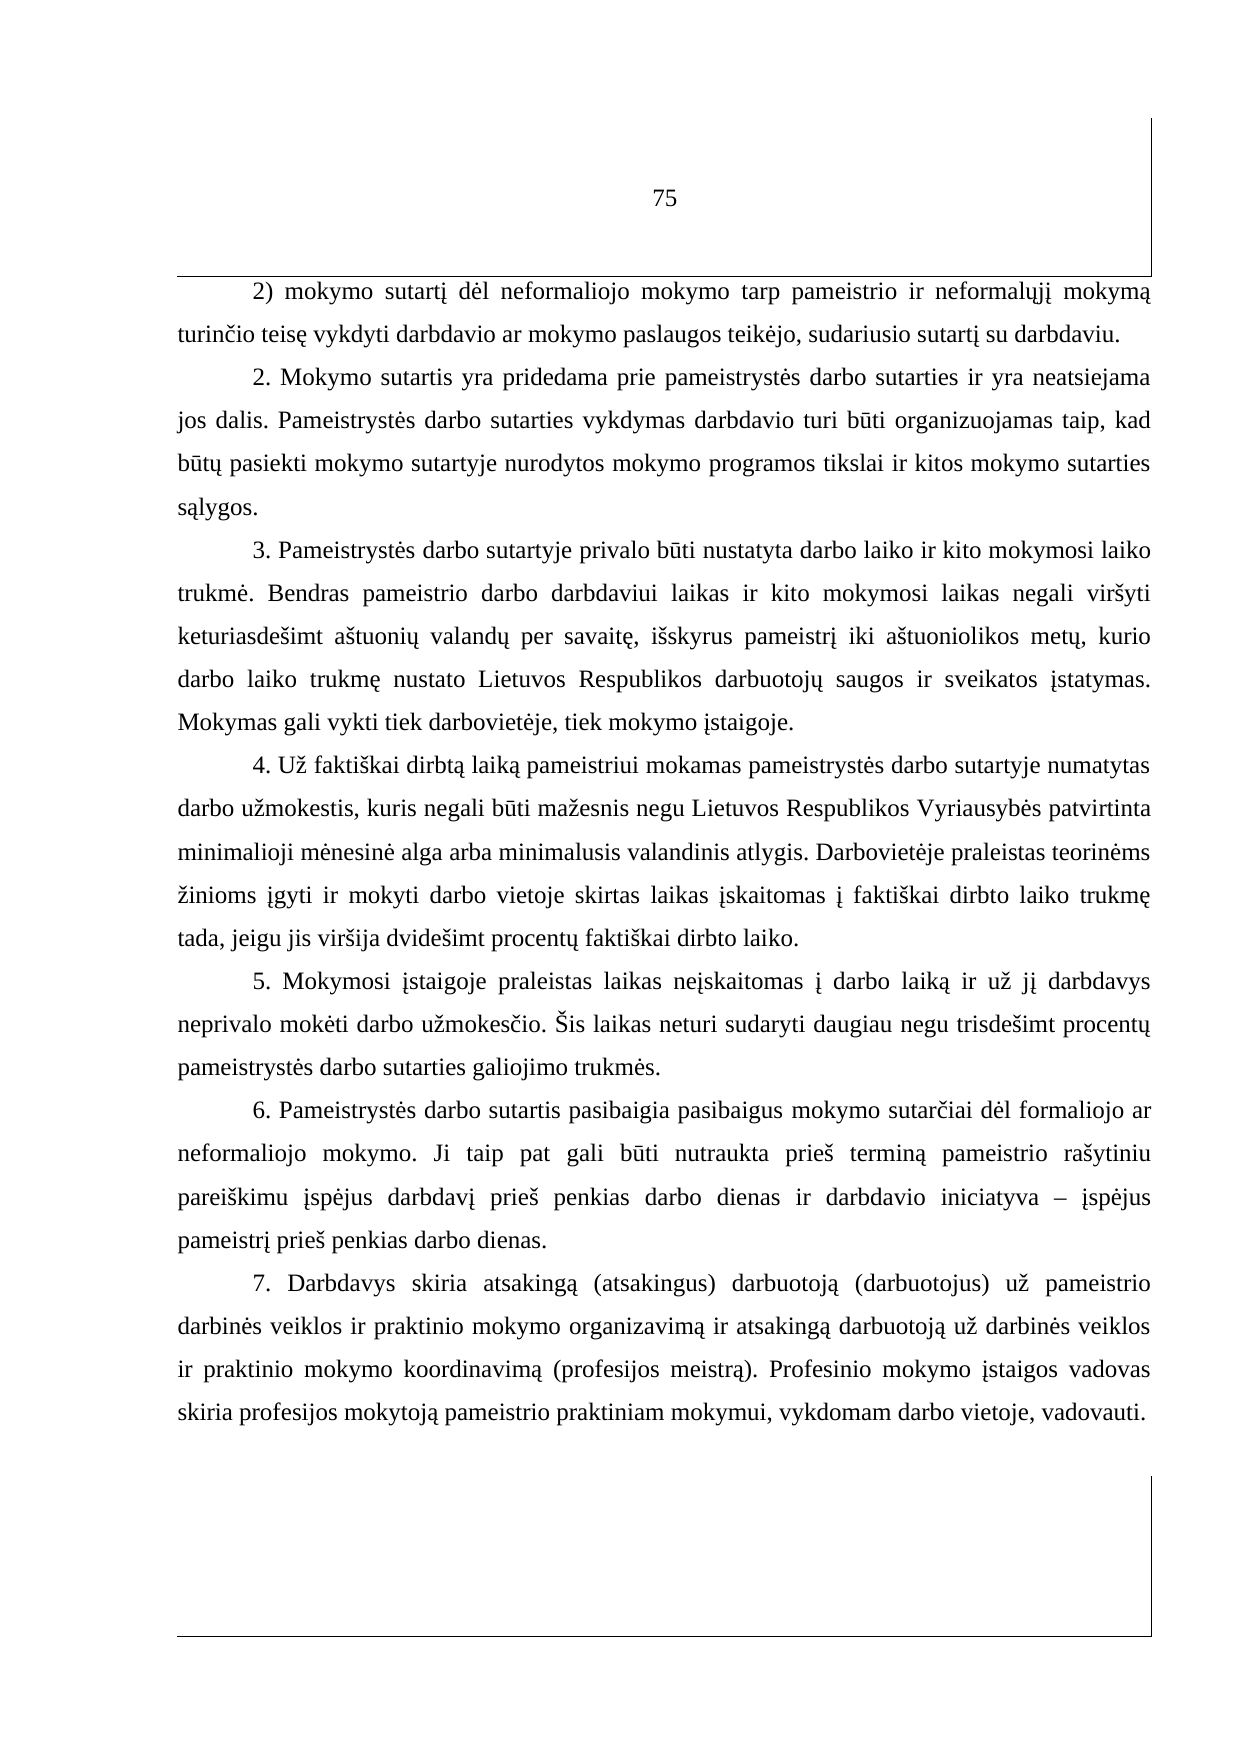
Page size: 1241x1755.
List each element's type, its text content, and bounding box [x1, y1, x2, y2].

text 5. Mokymosi įstaigoje praleistas laikas neįskaitomas į darbo laiką ir už jį darbdavys neprivalo mokėti darbo užmokesčio. Šis laikas neturi sudaryti daugiau negu trisdešimt procentų pameistrystės darbo sutarties galiojimo trukmės. [177, 966, 1152, 1081]
text 2. Mokymo sutartis yra pridedama prie pameistrystės darbo sutarties ir yra neatsiejama jos dalis. Pameistrystės darbo sutarties vykdymas darbdavio turi būti organizuojamas taip, kad būtų pasiekti mokymo sutartyje nurodytos mokymo programos tikslai ir kitos mokymo sutarties sąlygos. [177, 362, 1152, 520]
text 2) mokymo sutartį dėl neformaliojo mokymo tarp pameistrio ir neformalųjį mokymą turinčio teisę vykdyti darbdavio ar mokymo paslaugos teikėjo, sudariusio sutartį su darbdaviu. [177, 276, 1152, 348]
text 4. Už faktiškai dirbtą laiką pameistriui mokamas pameistrystės darbo sutartyje numatytas darbo užmokestis, kuris negali būti mažesnis negu Lietuvos Respublikos Vyriausybės patvirtinta minimalioji mėnesinė alga arba minimalusis valandinis atlygis. Darbovietėje praleistas teorinėms žinioms įgyti ir mokyti darbo vietoje skirtas laikas įskaitomas į faktiškai dirbto laiko trukmę tada, jeigu jis viršija dvidešimt procentų faktiškai dirbto laiko. [177, 750, 1152, 952]
text 3. Pameistrystės darbo sutartyje privalo būti nustatyta darbo laiko ir kito mokymosi laiko trukmė. Bendras pameistrio darbo darbdaviui laikas ir kito mokymosi laikas negali viršyti keturiasdešimt aštuonių valandų per savaitę, išskyrus pameistrį iki aštuoniolikos metų, kurio darbo laiko trukmę nustato Lietuvos Respublikos darbuotojų saugos ir sveikatos įstatymas. Mokymas gali vykti tiek darbovietėje, tiek mokymo įstaigoje. [177, 535, 1152, 736]
text 6. Pameistrystės darbo sutartis pasibaigia pasibaigus mokymo sutarčiai dėl formaliojo ar neformaliojo mokymo. Ji taip pat gali būti nutraukta prieš terminą pameistrio rašytiniu pareiškimu įspėjus darbdavį prieš penkias darbo dienas ir darbdavio iniciatyva – įspėjus pameistrį prieš penkias darbo dienas. [177, 1095, 1152, 1253]
text 7. Darbdavys skiria atsakingą (atsakingus) darbuotoją (darbuotojus) už pameistrio darbinės veiklos ir praktinio mokymo organizavimą ir atsakingą darbuotoją už darbinės veiklos ir praktinio mokymo koordinavimą (profesijos meistrą). Profesinio mokymo įstaigos vadovas skiria profesijos mokytoją pameistrio praktiniam mokymui, vykdomam darbo vietoje, vadovauti. [177, 1268, 1152, 1426]
